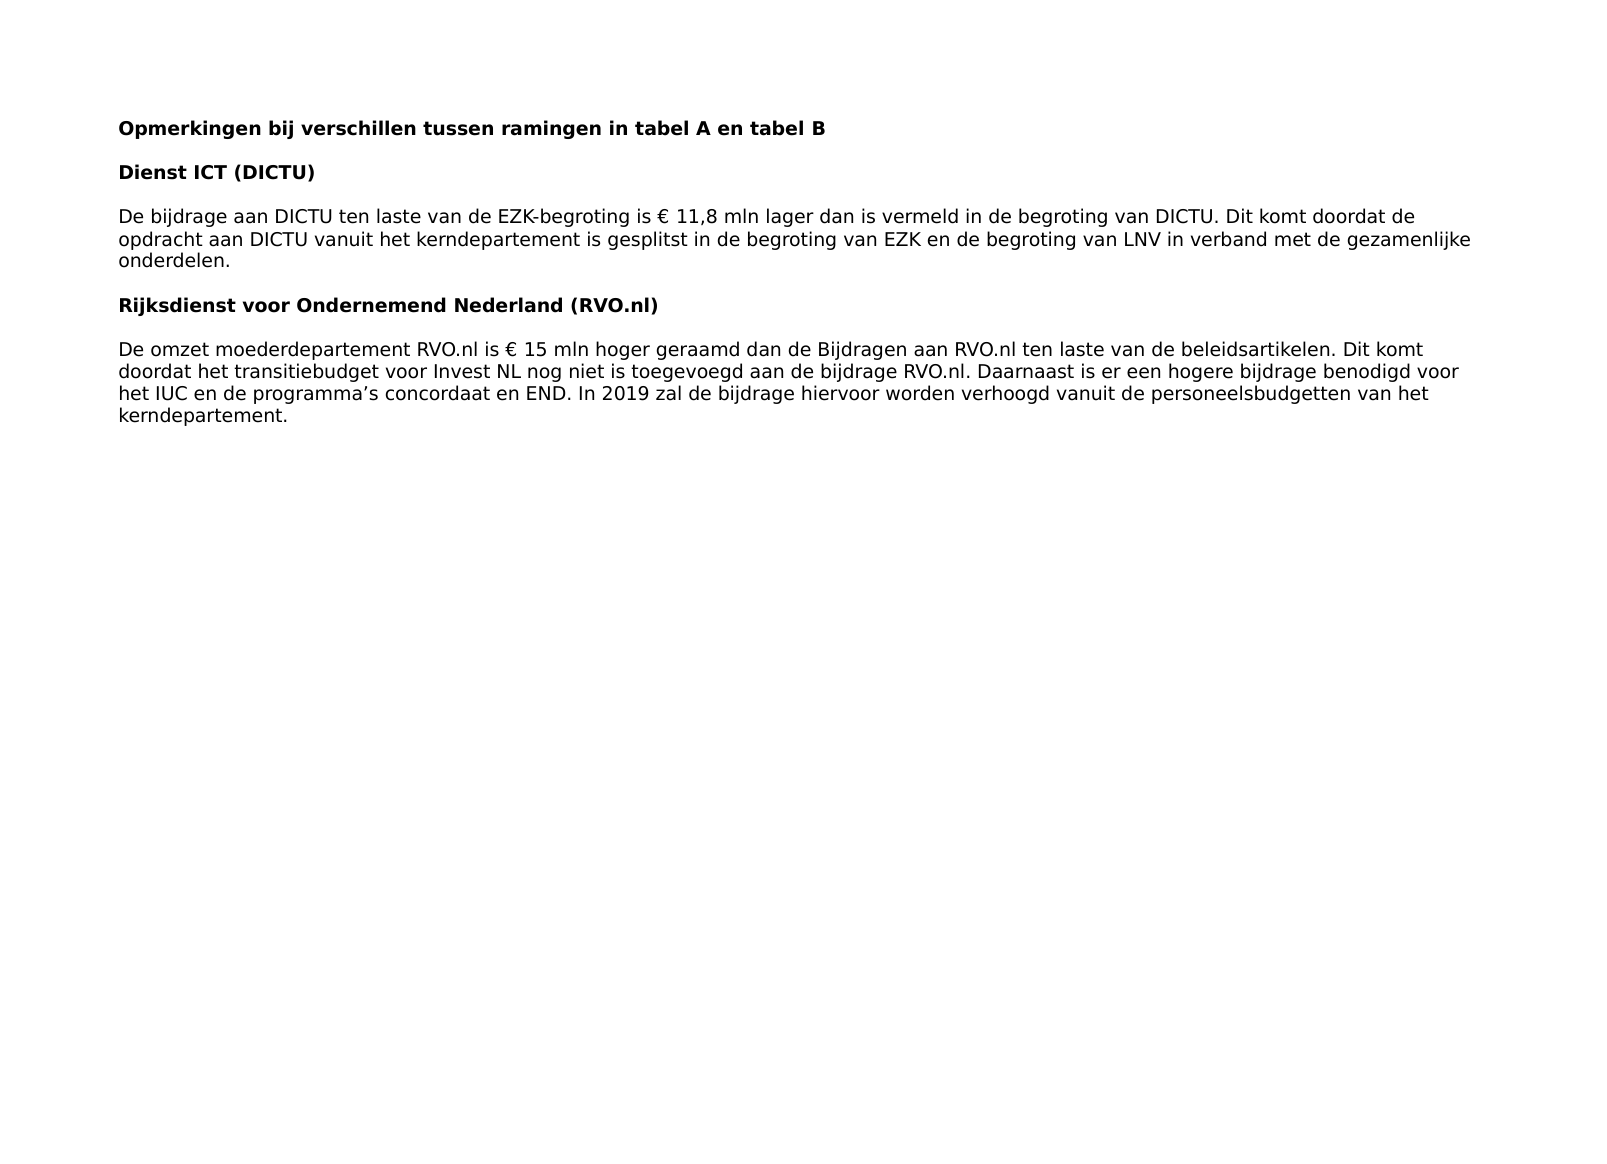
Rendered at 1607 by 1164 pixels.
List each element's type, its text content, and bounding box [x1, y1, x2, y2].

text De bijdrage aan DICTU ten laste van de EZK-begroting is € 11,8 mln lager dan is vermeld in de begroting van DICTU. Dit komt doordat de opdracht aan DICTU vanuit het kerndepartement is gesplitst in de begroting van EZK en de begroting van LNV in verband met de gezamenlijke onderdelen. [118, 206, 1488, 272]
subtitle Opmerkingen bij verschillen tussen ramingen in tabel A en tabel B [118, 118, 1488, 140]
subtitle Dienst ICT (DICTU) [118, 162, 1488, 184]
text De omzet moederdepartement RVO.nl is € 15 mln hoger geraamd dan de Bijdragen aan RVO.nl ten laste van de beleidsartikelen. Dit komt doordat het transitiebudget voor Invest NL nog niet is toegevoegd aan de bijdrage RVO.nl. Daarnaast is er een hogere bijdrage benodigd voor het IUC en de programma’s concordaat en END. In 2019 zal de bijdrage hiervoor worden verhoogd vanuit de personeelsbudgetten van het kerndepartement. [118, 339, 1488, 427]
subtitle Rijksdienst voor Ondernemend Nederland (RVO.nl) [118, 294, 1488, 317]
